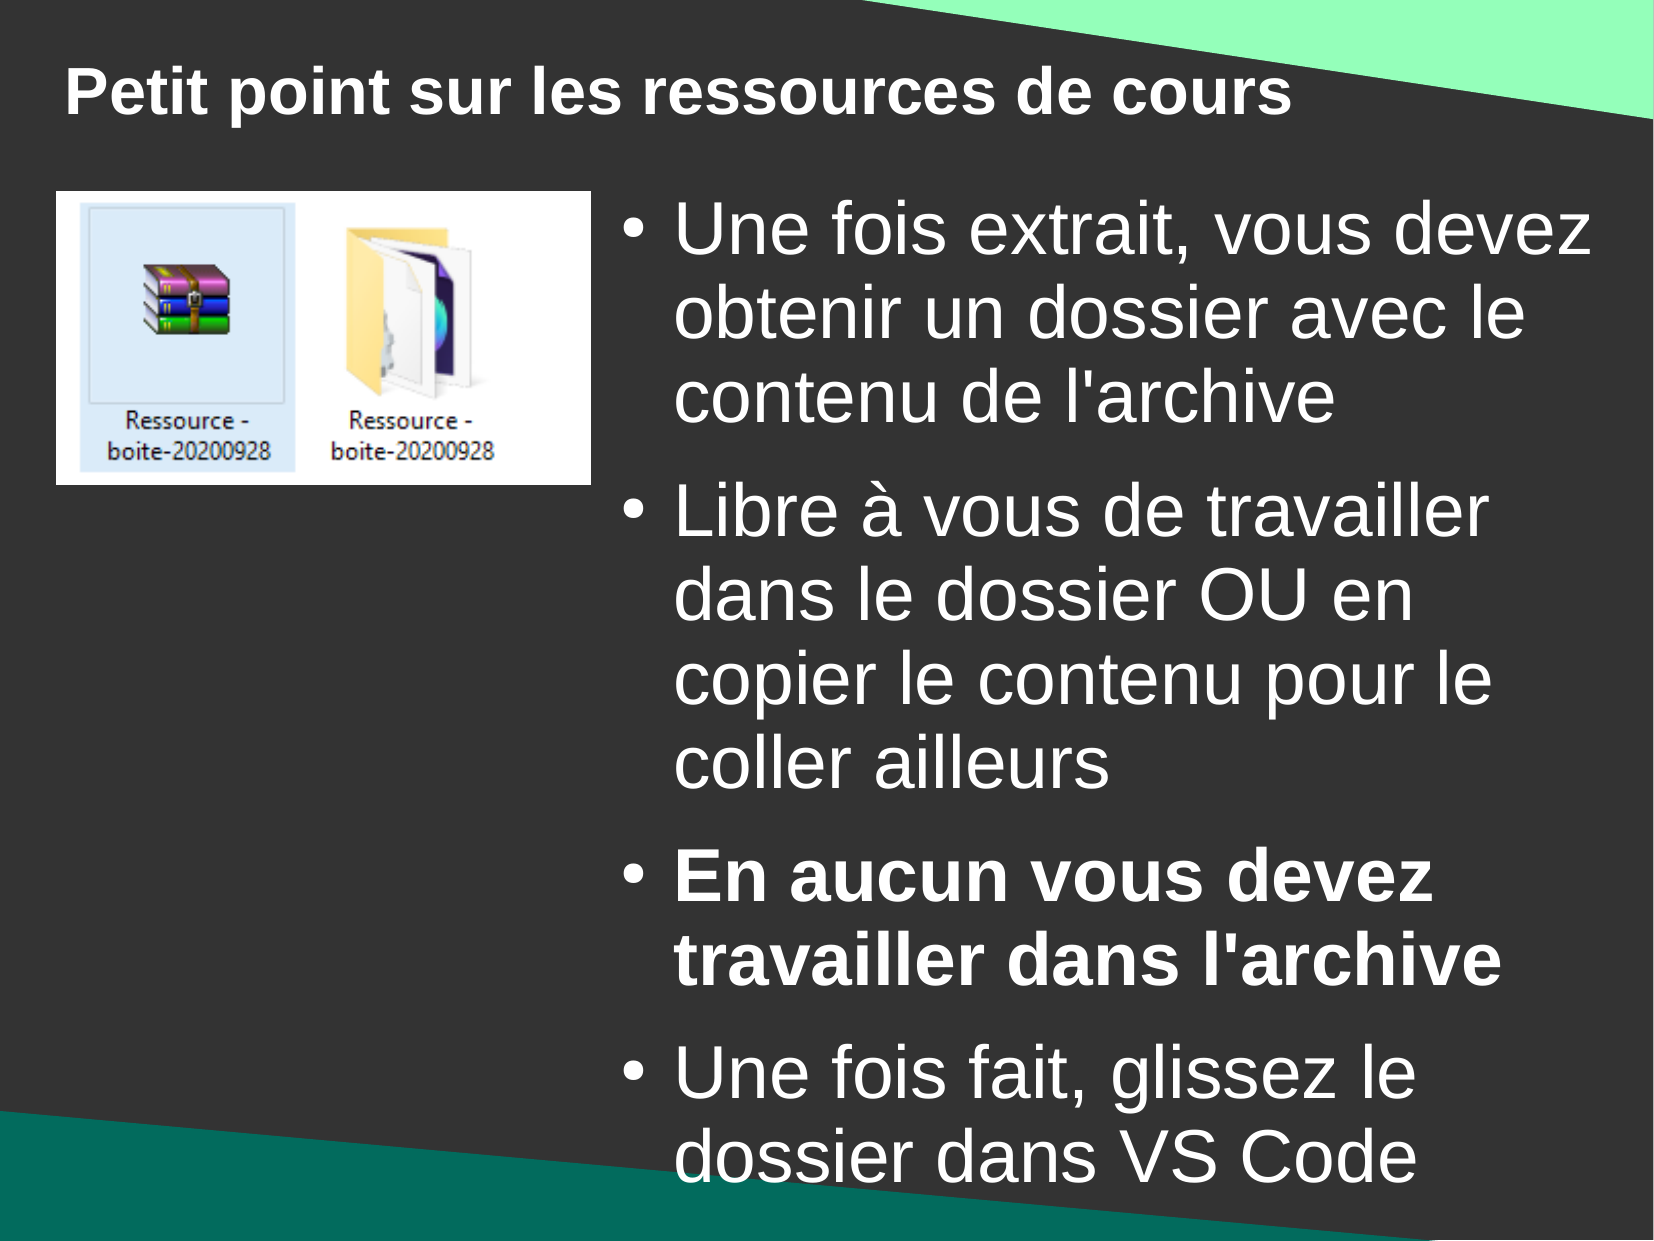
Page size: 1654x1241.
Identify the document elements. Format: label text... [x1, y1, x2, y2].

picture [56, 191, 591, 485]
text_box [861, 0, 1654, 120]
list Une fois extrait, vous devez obtenir un dossier avec le contenu de l'archive Libre à vous de travailler dans le dossier OU en copier le contenu pour le coller ailleurs En aucun vous devez travailler dans l'archive Une fois fait, glissez le dossier dans VS Code [602, 186, 1620, 1229]
title Petit point sur les ressources de cours [64, 54, 1553, 157]
